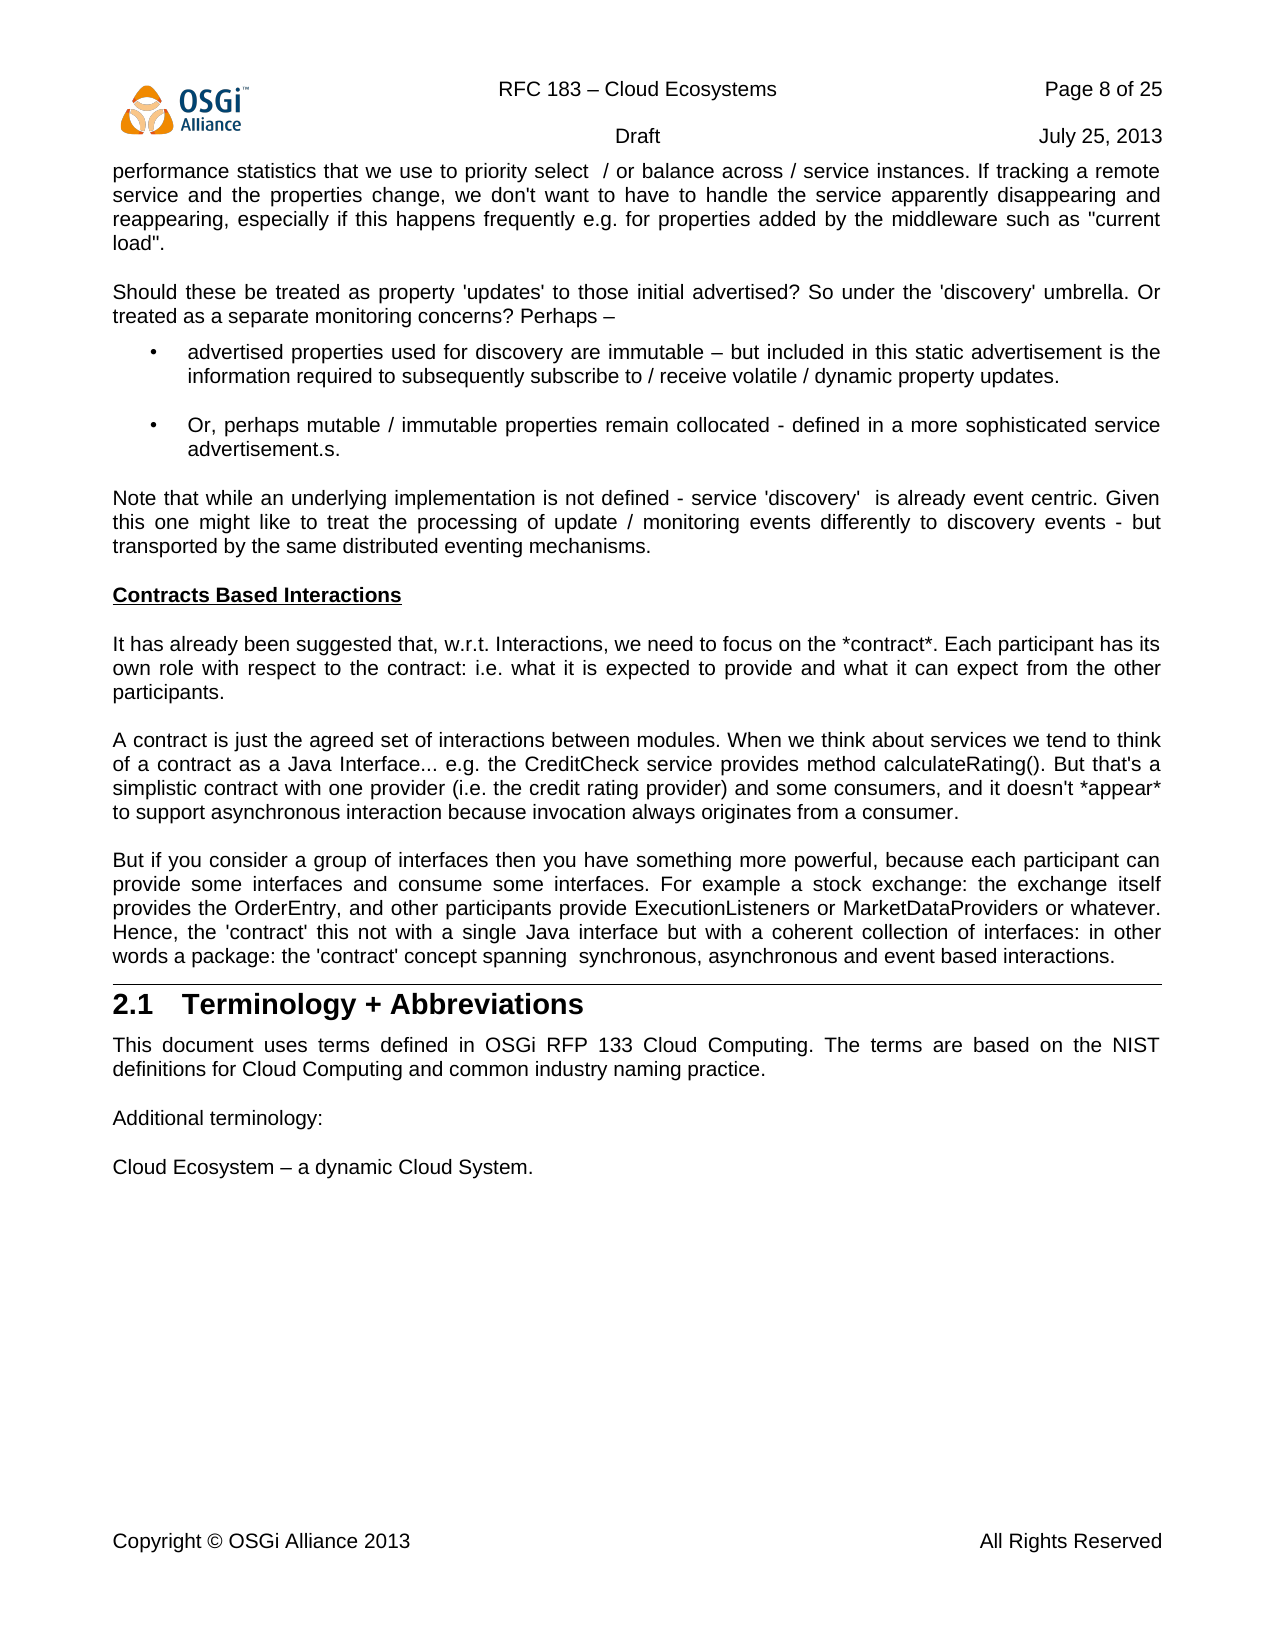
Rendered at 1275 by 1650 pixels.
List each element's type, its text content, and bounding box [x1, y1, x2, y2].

subtitle Terminology + Abbreviations [112, 985, 1162, 1021]
list advertised properties used for discovery are immutable – but included in this static advertisement is the information required to subsequently subscribe to / receive volatile / dynamic property updates. [150, 340, 1162, 388]
text Should these be treated as property 'updates' to those initial advertised? So under the 'discovery' umbrella. Or treated as a separate monitoring concerns? Perhaps – [112, 280, 1162, 328]
picture [113, 78, 257, 142]
text A contract is just the agreed set of interactions between modules. When we think about services we tend to think of a contract as a Java Interface... e.g. the CreditCheck service provides method calculateRating(). But that's a simplistic contract with one provider (i.e. the credit rating provider) and some consumers, and it doesn't *appear* to support asynchronous interaction because invocation always originates from a consumer. [112, 728, 1162, 824]
list Or, perhaps mutable / immutable properties remain collocated - defined in a more sophisticated service advertisement.s. [150, 413, 1162, 461]
text It has already been suggested that, w.r.t. Interactions, we need to focus on the *contract*. Each participant has its own role with respect to the contract: i.e. what it is expected to provide and what it can expect from the other participants. [112, 632, 1162, 704]
text performance statistics that we use to priority select / or balance across / service instances. If tracking a remote service and the properties change, we don't want to have to handle the service apparently disappearing and reappearing, especially if this happens frequently e.g. for properties added by the middleware such as "current load". [112, 159, 1162, 255]
text Additional terminology: [112, 1106, 1162, 1130]
text Contracts Based Interactions [112, 583, 1162, 607]
text This document uses terms defined in OSGi RFP 133 Cloud Computing. The terms are based on the NIST definitions for Cloud Computing and common industry naming practice. [112, 1033, 1162, 1081]
text Note that while an underlying implementation is not defined - service 'discovery' is already event centric. Given this one might like to treat the processing of update / monitoring events differently to discovery events - but transported by the same distributed eventing mechanisms. [112, 486, 1162, 558]
text But if you consider a group of interfaces then you have something more powerful, because each participant can provide some interfaces and consume some interfaces. For example a stock exchange: the exchange itself provides the OrderEntry, and other participants provide ExecutionListeners or MarketDataProviders or whatever. Hence, the 'contract' this not with a single Java interface but with a coherent collection of interfaces: in other words a package: the 'contract' concept spanning synchronous, asynchronous and event based interactions. [112, 848, 1162, 967]
text Cloud Ecosystem – a dynamic Cloud System. [112, 1155, 1162, 1179]
